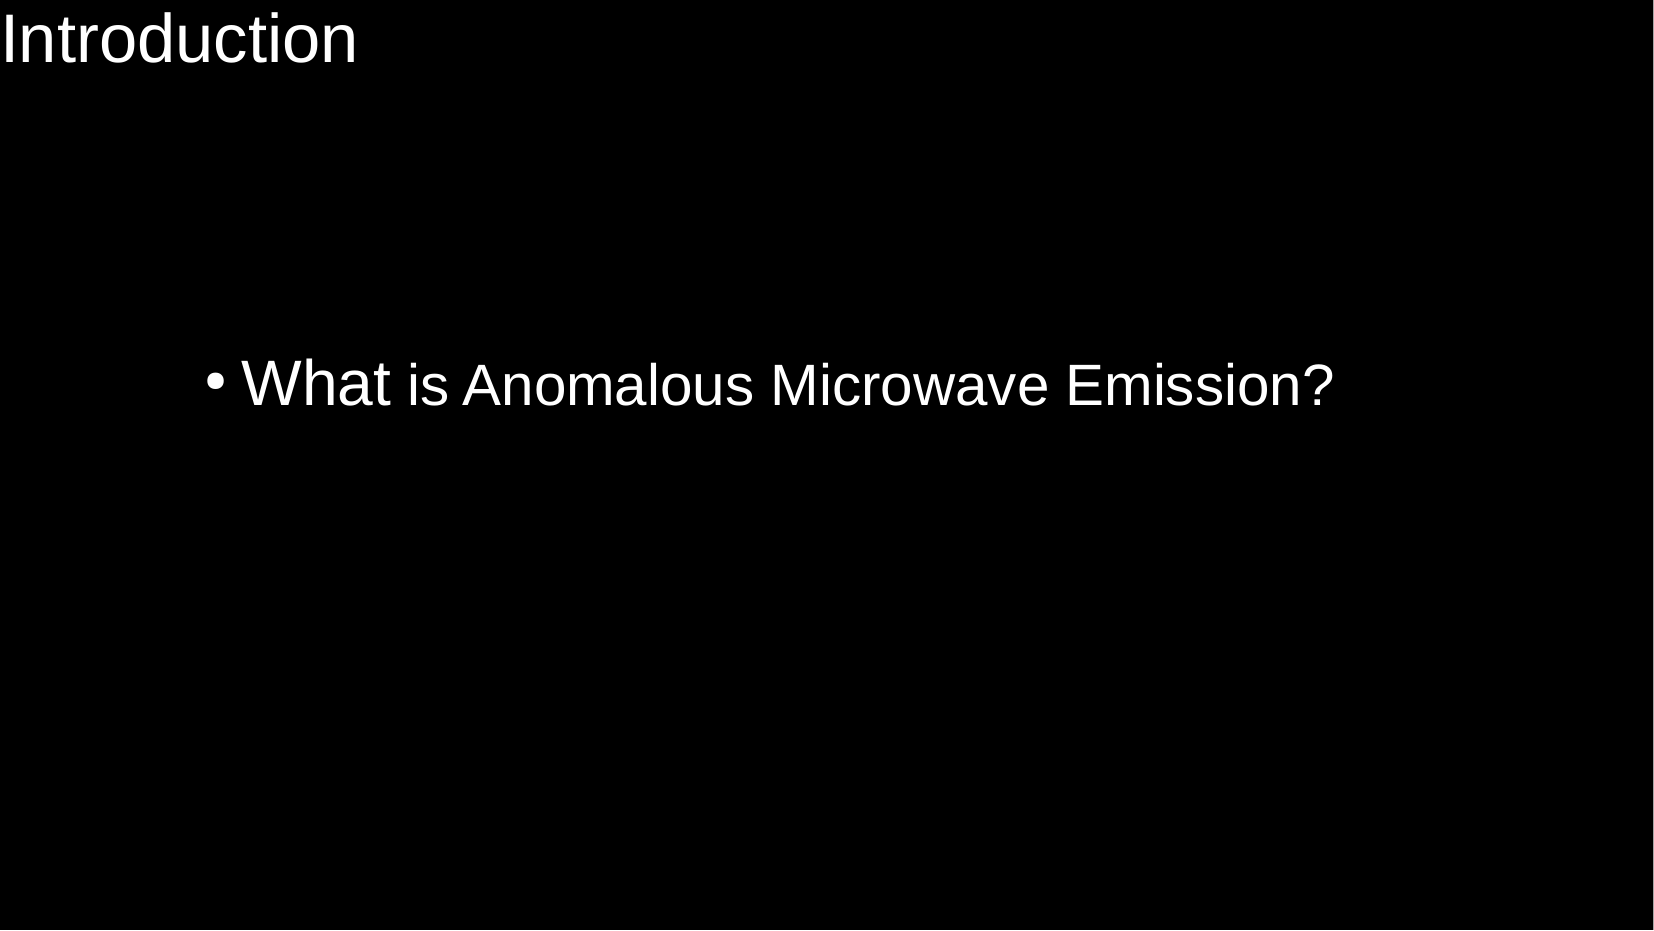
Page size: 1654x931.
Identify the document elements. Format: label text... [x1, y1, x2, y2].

title Introduction [0, 0, 1651, 77]
list What is Anomalous Microwave Emission? [191, 346, 1546, 421]
